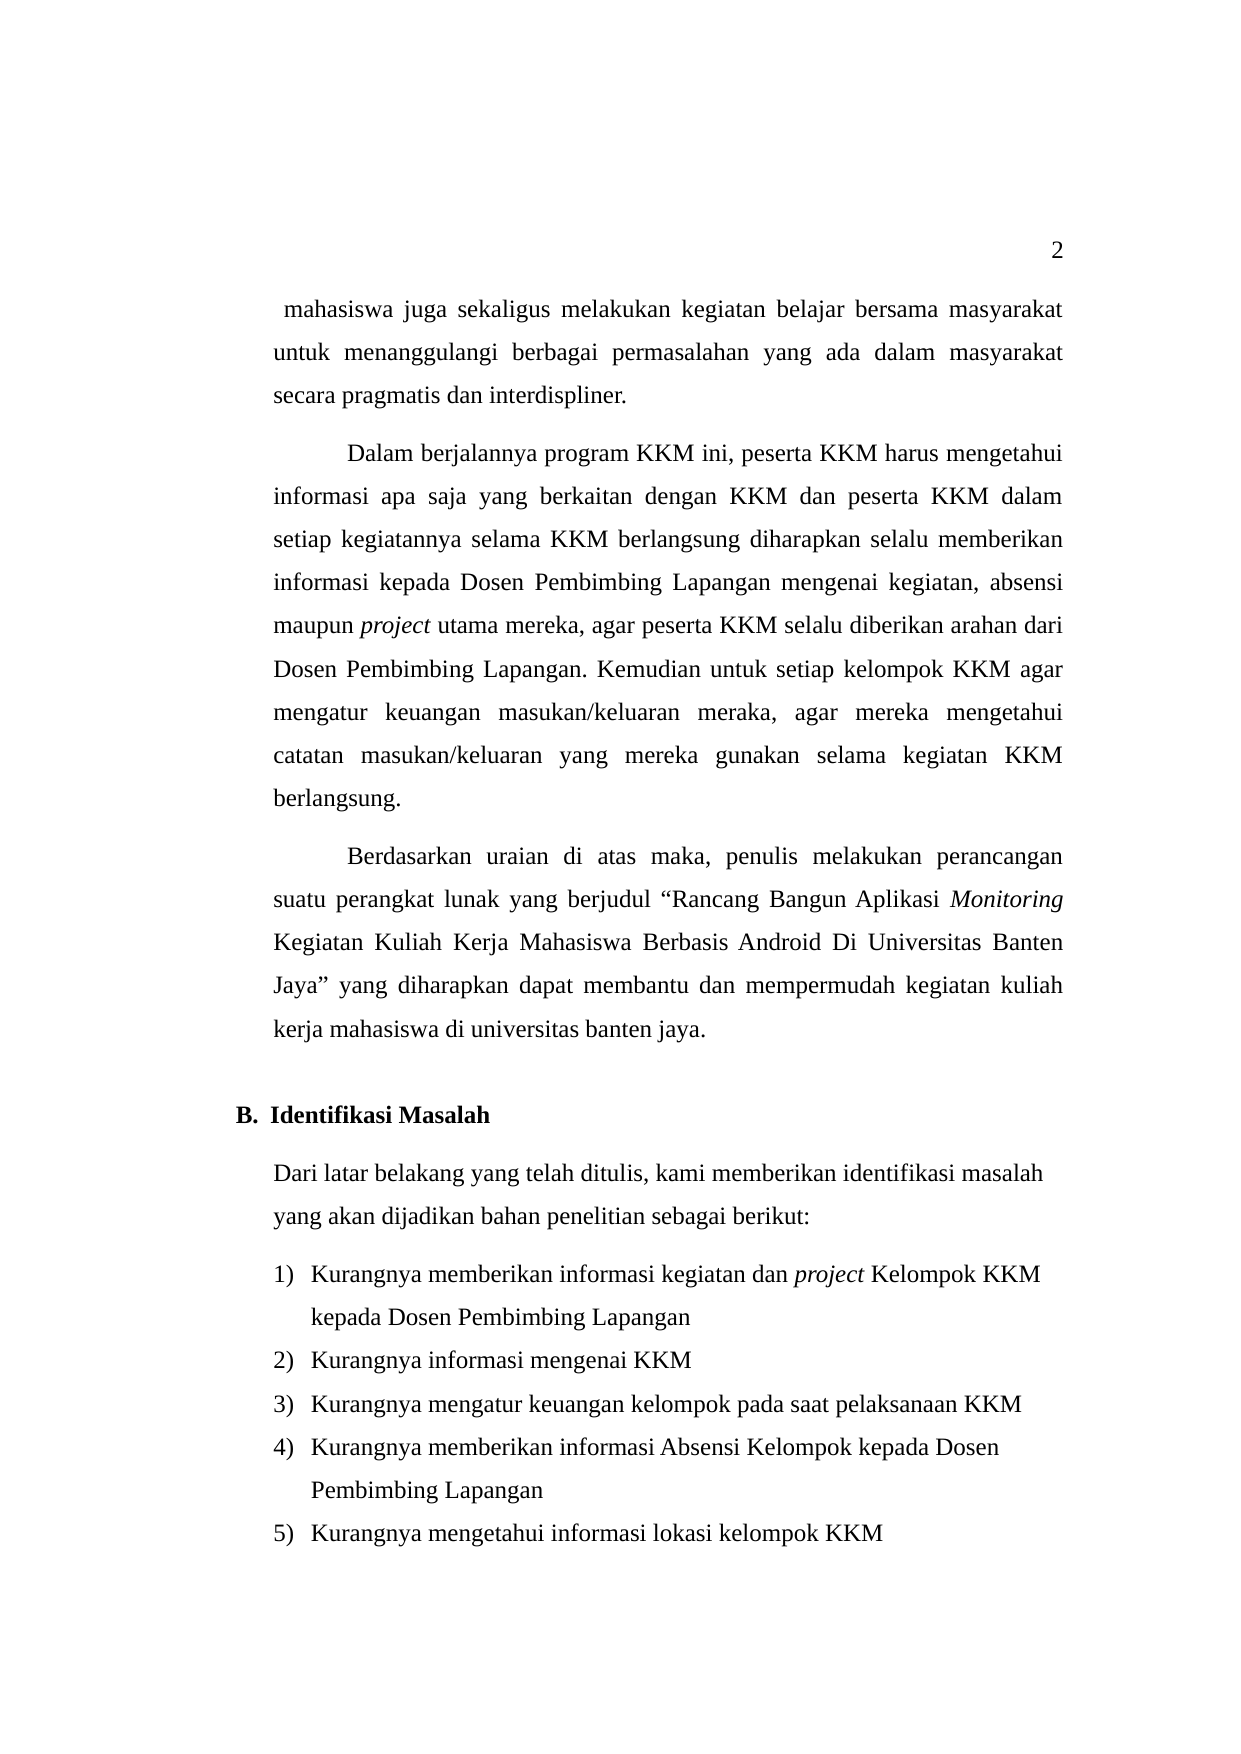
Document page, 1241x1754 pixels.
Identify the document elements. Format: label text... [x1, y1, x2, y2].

text Dari latar belakang yang telah ditulis, kami memberikan identifikasi masalah yang akan dijadikan bahan penelitian sebagai berikut: [273, 1158, 1063, 1230]
text mahasiswa juga sekaligus melakukan kegiatan belajar bersama masyarakat untuk menanggulangi berbagai permasalahan yang ada dalam masyarakat secara pragmatis dan interdispliner. [273, 294, 1063, 409]
list Kurangnya memberikan informasi kegiatan dan project Kelompok KKM kepada Dosen Pembimbing Lapangan [273, 1259, 1063, 1331]
text Berdasarkan uraian di atas maka, penulis melakukan perancangan suatu perangkat lunak yang berjudul “Rancang Bangun Aplikasi Monitoring Kegiatan Kuliah Kerja Mahasiswa Berbasis Android Di Universitas Banten Jaya” yang diharapkan dapat membantu dan mempermudah kegiatan kuliah kerja mahasiswa di universitas banten jaya. [273, 841, 1063, 1042]
list Kurangnya memberikan informasi Absensi Kelompok kepada Dosen Pembimbing Lapangan [273, 1432, 1063, 1504]
text Dalam berjalannya program KKM ini, peserta KKM harus mengetahui informasi apa saja yang berkaitan dengan KKM dan peserta KKM dalam setiap kegiatannya selama KKM berlangsung diharapkan selalu memberikan informasi kepada Dosen Pembimbing Lapangan mengenai kegiatan, absensi maupun project utama mereka, agar peserta KKM selalu diberikan arahan dari Dosen Pembimbing Lapangan. Kemudian untuk setiap kelompok KKM agar mengatur keuangan masukan/keluaran meraka, agar mereka mengetahui catatan masukan/keluaran yang mereka gunakan selama kegiatan KKM berlangsung. [273, 438, 1063, 812]
list Kurangnya informasi mengenai KKM [273, 1346, 1063, 1374]
list Kurangnya mengatur keuangan kelompok pada saat pelaksanaan KKM [273, 1389, 1063, 1417]
list Identifikasi Masalah [236, 1100, 1063, 1129]
list Kurangnya mengetahui informasi lokasi kelompok KKM [273, 1518, 1063, 1547]
